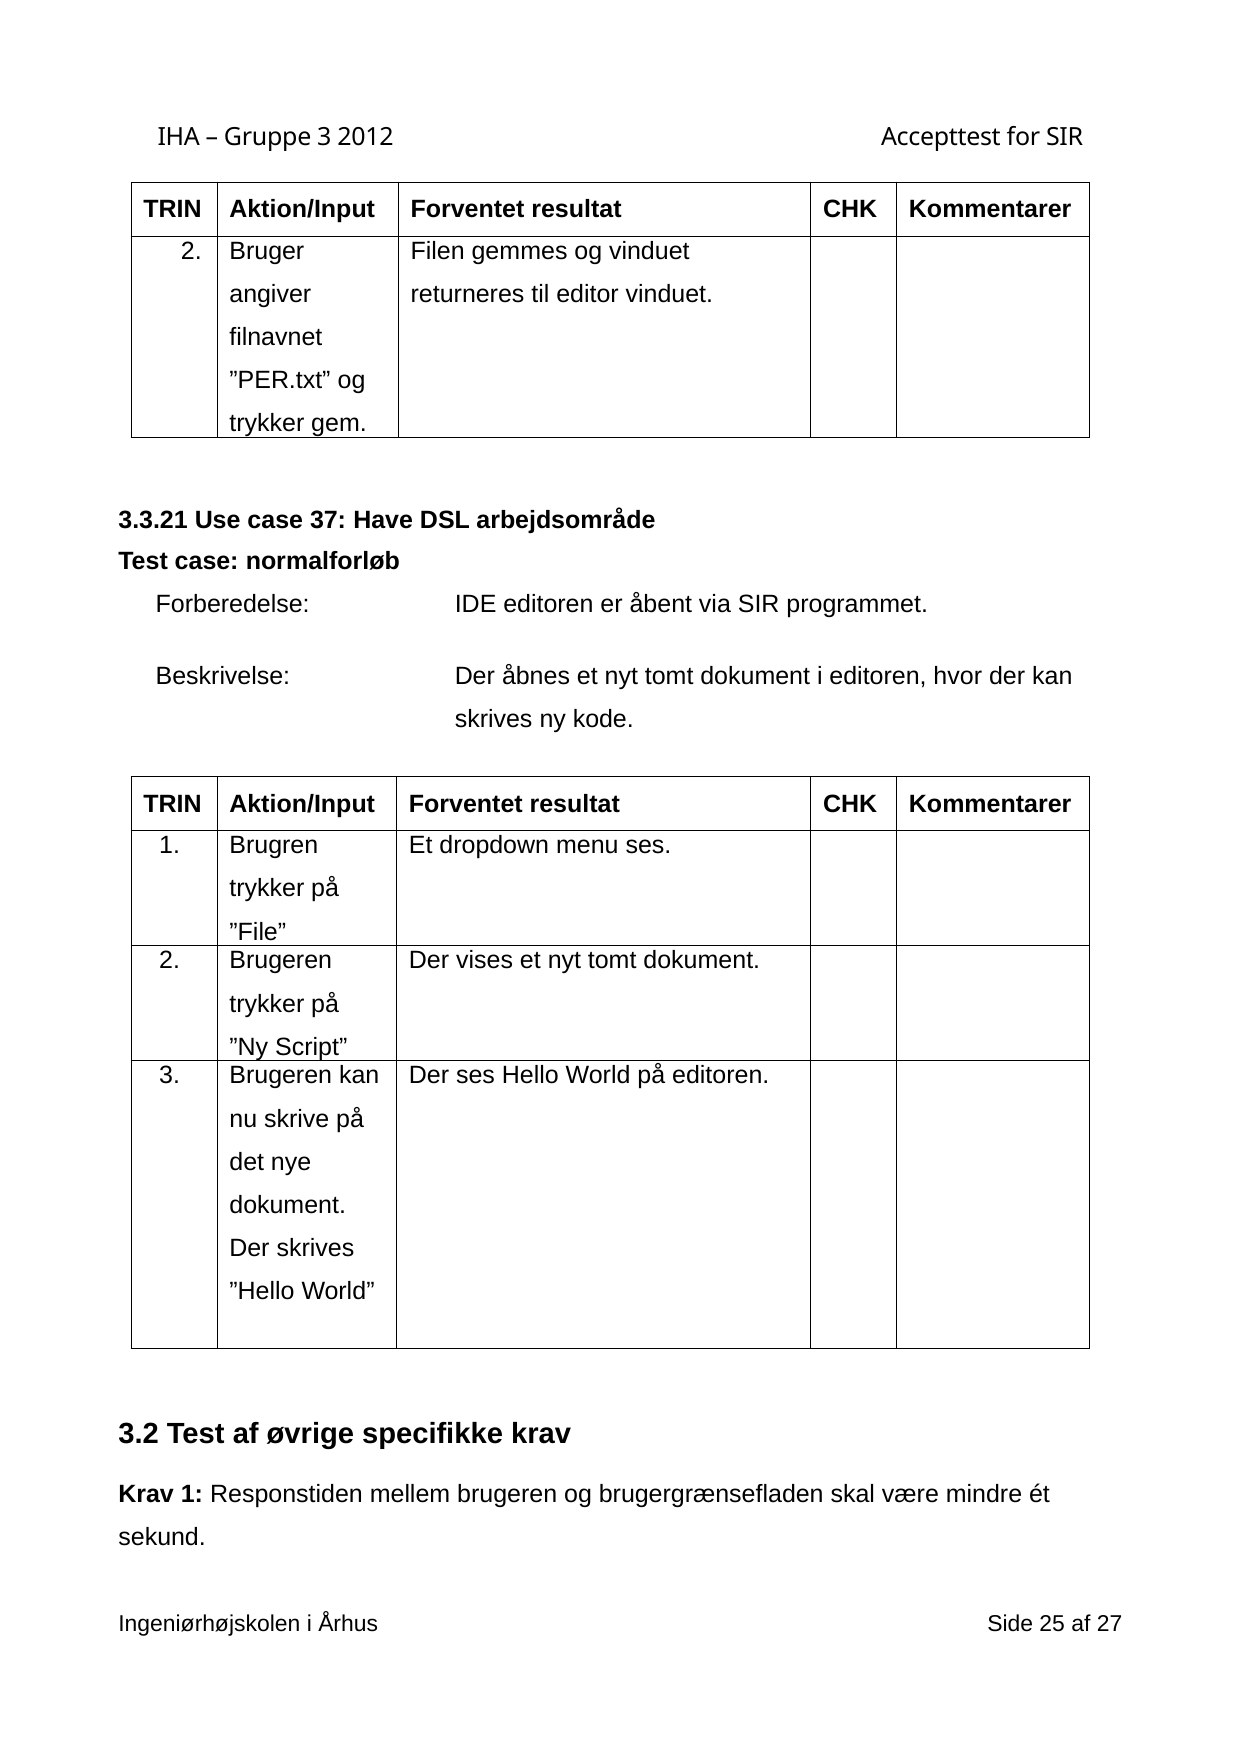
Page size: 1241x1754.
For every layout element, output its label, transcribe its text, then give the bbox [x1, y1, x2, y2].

table_header Forventet resultat [399, 183, 810, 236]
table_header TRIN [132, 777, 217, 830]
table_cell [132, 946, 217, 1060]
table_cell [897, 237, 1089, 437]
table_cell Brugeren kan nu skrive på det nye dokument. Der skrives ”Hello World” [218, 1061, 396, 1348]
table_cell [811, 831, 896, 945]
text Krav 1: Responstiden mellem brugeren og brugergrænsefladen skal være mindre ét sekund. [118, 1479, 1122, 1551]
table_header Kommentarer [897, 777, 1089, 830]
table_cell [132, 237, 217, 437]
table_cell Beskrivelse: [144, 661, 443, 733]
table_cell Filen gemmes og vinduet returneres til editor vinduet. [399, 237, 810, 437]
table_cell [132, 831, 217, 945]
table_cell [811, 1061, 896, 1348]
table_cell [897, 831, 1089, 945]
table_cell Et dropdown menu ses. [397, 831, 810, 945]
table_cell Der ses Hello World på editoren. [397, 1061, 810, 1348]
table_cell Bruger angiver filnavnet ”PER.txt” og trykker gem. [218, 237, 398, 437]
table_header TRIN [132, 183, 217, 236]
table_cell [132, 1061, 217, 1348]
table_cell Der åbnes et nyt tomt dokument i editoren, hvor der kan skrives ny kode. [443, 661, 1089, 733]
table_header CHK [811, 183, 896, 236]
table_cell Brugeren trykker på ”Ny Script” [218, 946, 396, 1060]
table_cell [811, 237, 896, 437]
table_header IDE editoren er åbent via SIR programmet. [443, 590, 1089, 661]
table_cell [811, 946, 896, 1060]
text Test case: normalforløb [118, 546, 1122, 575]
table_header Aktion/Input [218, 777, 396, 830]
subtitle 3.2 Test af øvrige specifikke krav [118, 1416, 1122, 1450]
table_cell Brugren trykker på ”File” [218, 831, 396, 945]
subtitle 3.3.21 Use case 37: Have DSL arbejdsområde [118, 505, 1122, 534]
table_cell [897, 1061, 1089, 1348]
table_header CHK [811, 777, 896, 830]
table_cell Der vises et nyt tomt dokument. [397, 946, 810, 1060]
table_header Forventet resultat [397, 777, 810, 830]
table_header Aktion/Input [218, 183, 398, 236]
table_header Forberedelse: [144, 590, 443, 661]
table_header Kommentarer [897, 183, 1089, 236]
table_cell [897, 946, 1089, 1060]
